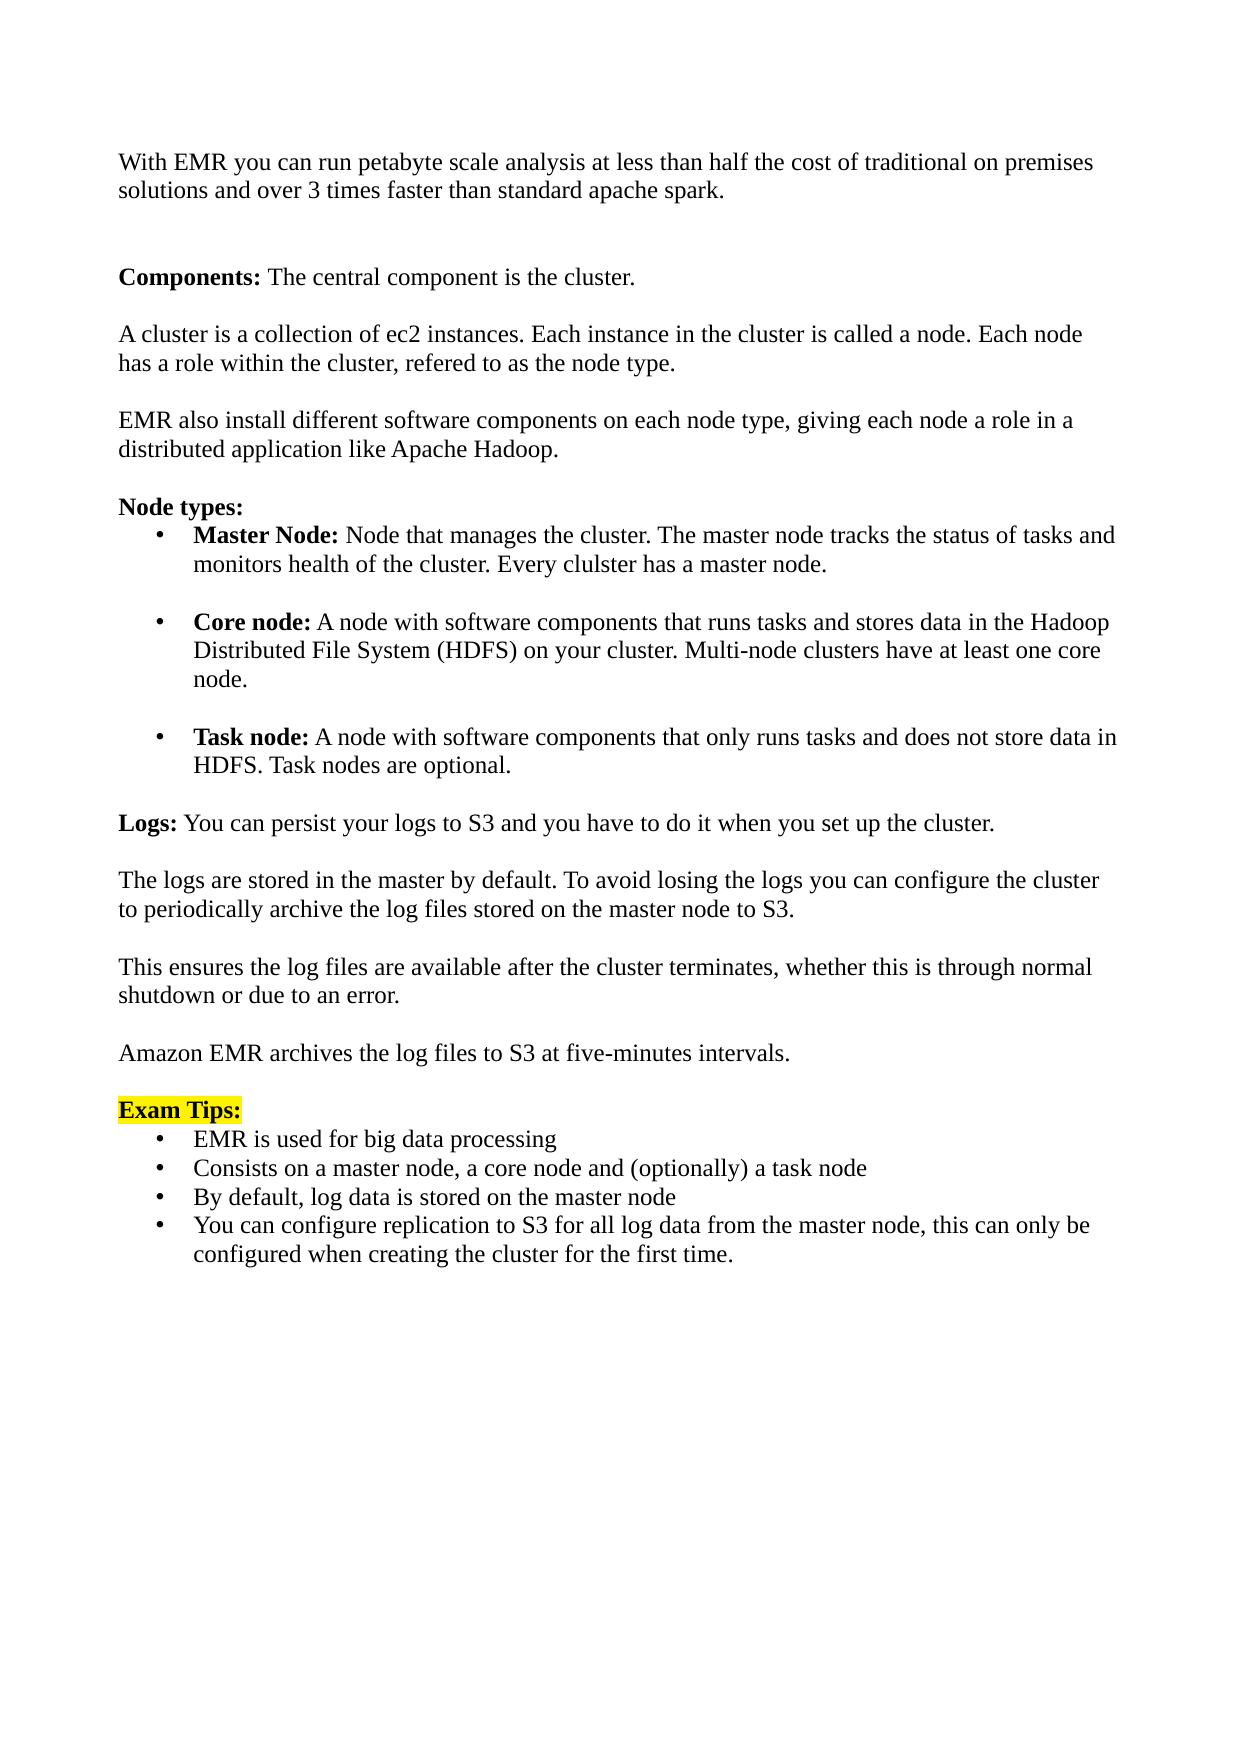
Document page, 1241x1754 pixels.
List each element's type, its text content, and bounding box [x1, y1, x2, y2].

list Master Node: Node that manages the cluster. The master node tracks the status of tasks and monitors health of the cluster. Every clulster has a master node. [156, 521, 1122, 578]
text EMR also install different software components on each node type, giving each node a role in a distributed application like Apache Hadoop. [118, 406, 1122, 463]
text Exam Tips: [118, 1096, 1122, 1124]
text A cluster is a collection of ec2 instances. Each instance in the cluster is called a node. Each node has a role within the cluster, refered to as the node type. [118, 319, 1122, 377]
list You can configure replication to S3 for all log data from the master node, this can only be configured when creating the cluster for the first time. [156, 1211, 1122, 1268]
list EMR is used for big data processing [156, 1124, 1122, 1153]
list Task node: A node with software components that only runs tasks and does not store data in HDFS. Task nodes are optional. [156, 722, 1122, 779]
text This ensures the log files are available after the cluster terminates, whether this is through normal shutdown or due to an error. [118, 952, 1122, 1009]
text Amazon EMR archives the log files to S3 at five-minutes intervals. [118, 1038, 1122, 1067]
text Logs: You can persist your logs to S3 and you have to do it when you set up the cluster. [118, 808, 1122, 837]
list Core node: A node with software components that runs tasks and stores data in the Hadoop Distributed File System (HDFS) on your cluster. Multi-node clusters have at least one core node. [156, 607, 1122, 693]
list By default, log data is stored on the master node [156, 1182, 1122, 1211]
text Node types: [118, 492, 1122, 521]
list Consists on a master node, a core node and (optionally) a task node [156, 1153, 1122, 1182]
text Components: The central component is the cluster. [118, 262, 1122, 291]
text With EMR you can run petabyte scale analysis at less than half the cost of traditional on premises solutions and over 3 times faster than standard apache spark. [118, 147, 1122, 204]
text The logs are stored in the master by default. To avoid losing the logs you can configure the cluster to periodically archive the log files stored on the master node to S3. [118, 866, 1122, 923]
